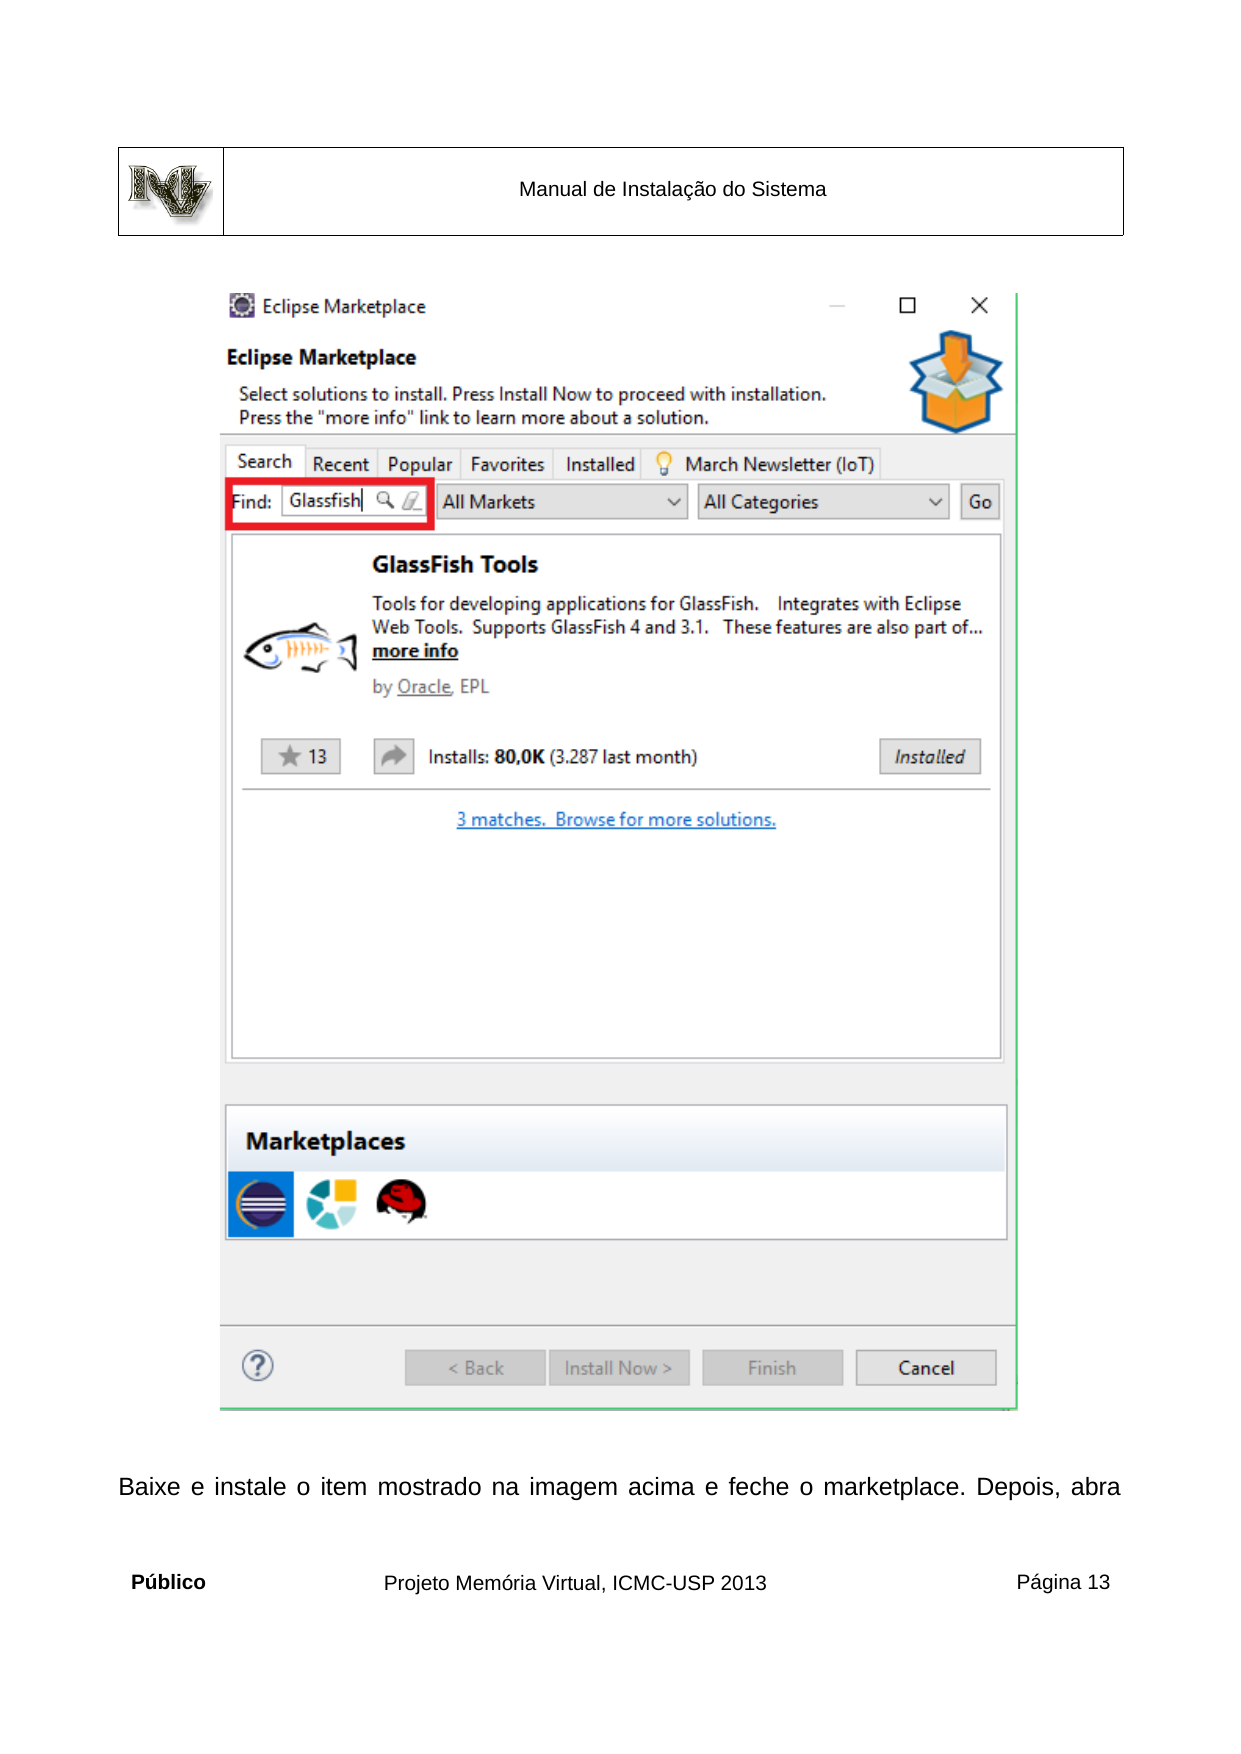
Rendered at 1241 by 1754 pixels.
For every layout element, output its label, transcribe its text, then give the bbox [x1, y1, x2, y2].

picture [123, 153, 214, 229]
picture [219, 293, 1018, 1411]
text Baixe e instale o item mostrado na imagem acima e feche o marketplace. Depois, abra [118, 1472, 1122, 1501]
